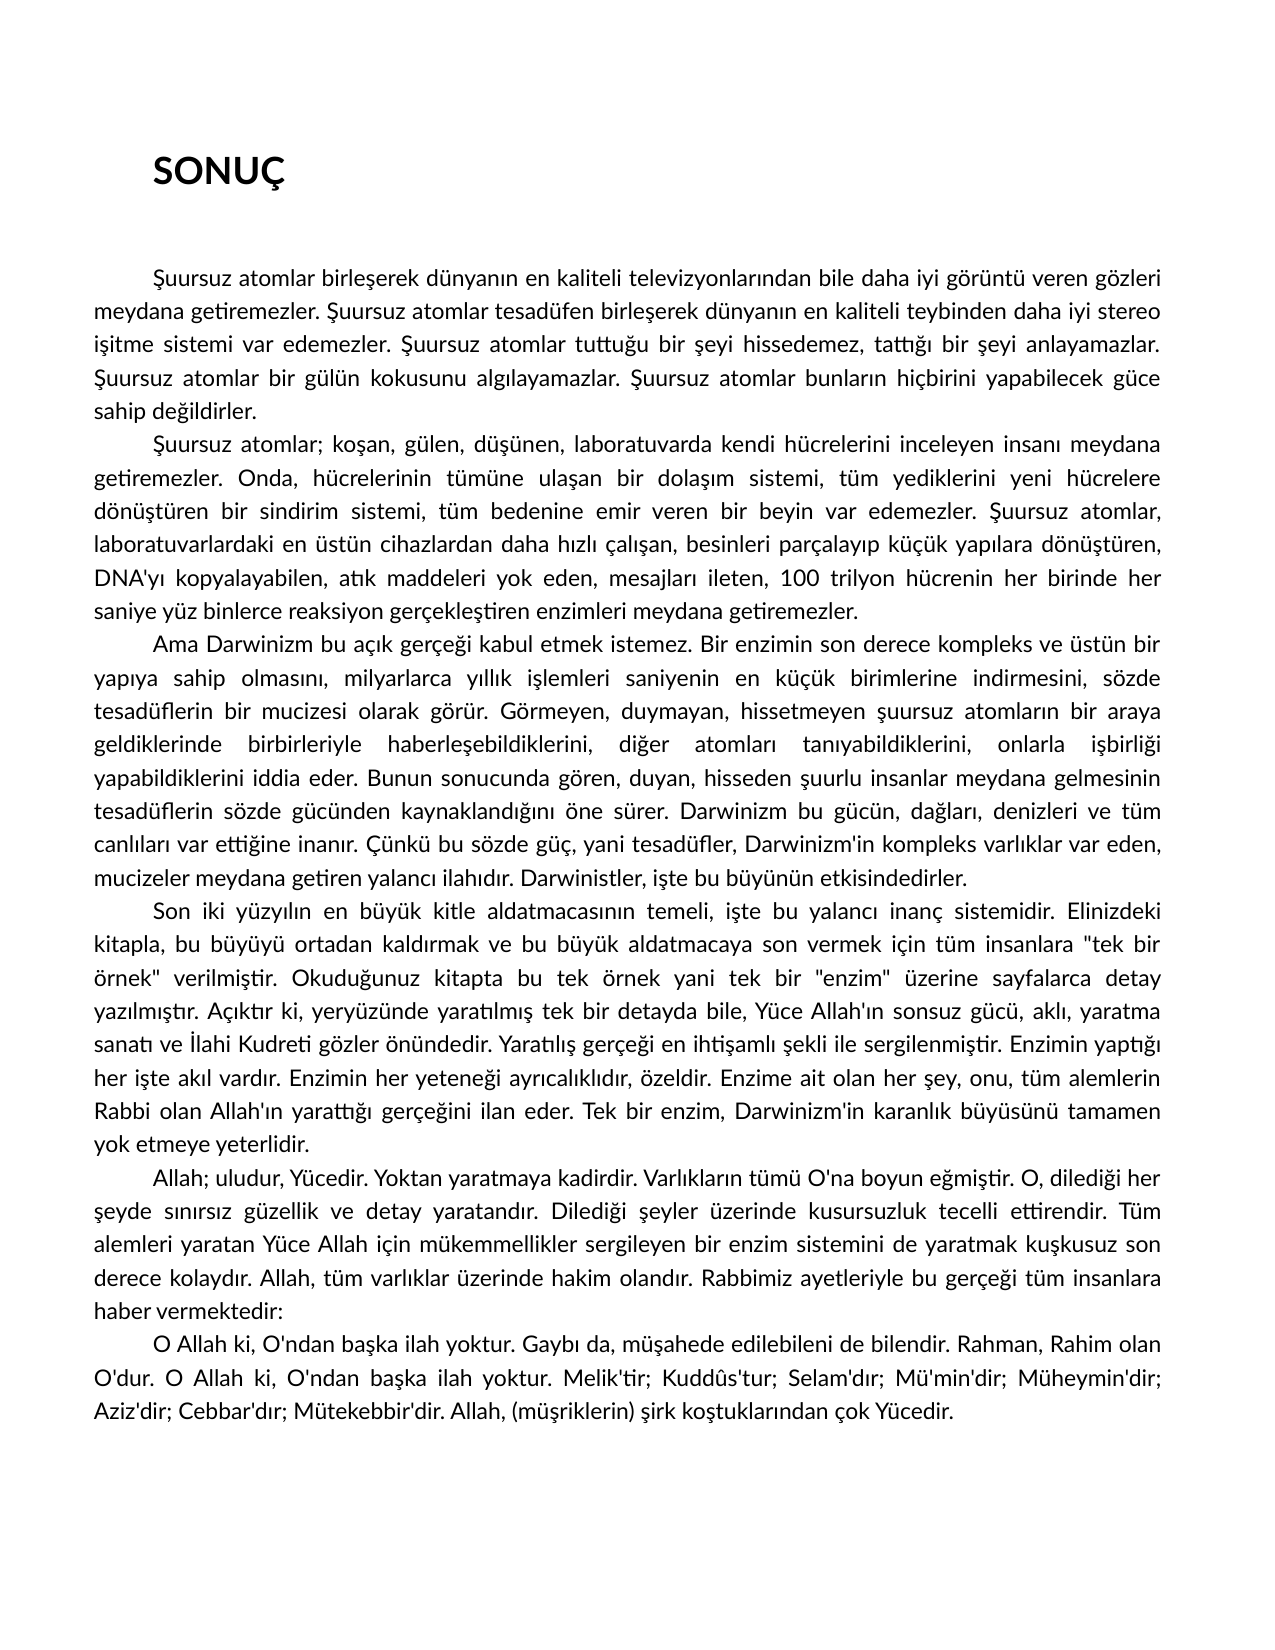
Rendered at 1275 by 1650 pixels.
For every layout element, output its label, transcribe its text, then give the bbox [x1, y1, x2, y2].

text Ama Darwinizm bu açık gerçeği kabul etmek istemez. Bir enzimin son derece kompleks ve üstün bir yapıya sahip olmasını, milyarlarca yıllık işlemleri saniyenin en küçük birimlerine indirmesini, sözde tesadüflerin bir mucizesi olarak görür. Görmeyen, duymayan, hissetmeyen şuursuz atomların bir araya geldiklerinde birbirleriyle haberleşebildiklerini, diğer atomları tanıyabildiklerini, onlarla işbirliği yapabildiklerini iddia eder. Bunun sonucunda gören, duyan, hisseden şuurlu insanlar meydana gelmesinin tesadüflerin sözde gücünden kaynaklandığını öne sürer. Darwinizm bu gücün, dağları, denizleri ve tüm canlıları var ettiğine inanır. Çünkü bu sözde güç, yani tesadüfler, Darwinizm'in kompleks varlıklar var eden, mucizeler meydana getiren yalancı ilahıdır. Darwinistler, işte bu büyünün etkisindedirler. [94, 626, 1162, 893]
text O Allah ki, O'ndan başka ilah yoktur. Gaybı da, müşahede edilebileni de bilendir. Rahman, Rahim olan O'dur. O Allah ki, O'ndan başka ilah yoktur. Melik'tir; Kuddûs'tur; Selam'dır; Mü'min'dir; Müheymin'dir; Aziz'dir; Cebbar'dır; Mütekebbir'dir. Allah, (müşriklerin) şirk koştuklarından çok Yücedir. [94, 1326, 1162, 1426]
text Şuursuz atomlar birleşerek dünyanın en kaliteli televizyonlarından bile daha iyi görüntü veren gözleri meydana getiremezler. Şuursuz atomlar tesadüfen birleşerek dünyanın en kaliteli teybinden daha iyi stereo işitme sistemi var edemezler. Şuursuz atomlar tuttuğu bir şeyi hissedemez, tattığı bir şeyi anlayamazlar. Şuursuz atomlar bir gülün kokusunu algılayamazlar. Şuursuz atomlar bunların hiçbirini yapabilecek güce sahip değildirler. [94, 259, 1162, 426]
text SONUÇ [94, 148, 1162, 193]
text Şuursuz atomlar; koşan, gülen, düşünen, laboratuvarda kendi hücrelerini inceleyen insanı meydana getiremezler. Onda, hücrelerinin tümüne ulaşan bir dolaşım sistemi, tüm yediklerini yeni hücrelere dönüştüren bir sindirim sistemi, tüm bedenine emir veren bir beyin var edemezler. Şuursuz atomlar, laboratuvarlardaki en üstün cihazlardan daha hızlı çalışan, besinleri parçalayıp küçük yapılara dönüştüren, DNA'yı kopyalayabilen, atık maddeleri yok eden, mesajları ileten, 100 trilyon hücrenin her birinde her saniye yüz binlerce reaksiyon gerçekleştiren enzimleri meydana getiremezler. [94, 426, 1162, 626]
text Allah; uludur, Yücedir. Yoktan yaratmaya kadirdir. Varlıkların tümü O'na boyun eğmiştir. O, dilediği her şeyde sınırsız güzellik ve detay yaratandır. Dilediği şeyler üzerinde kusursuzluk tecelli ettirendir. Tüm alemleri yaratan Yüce Allah için mükemmellikler sergileyen bir enzim sistemini de yaratmak kuşkusuz son derece kolaydır. Allah, tüm varlıklar üzerinde hakim olandır. Rabbimiz ayetleriyle bu gerçeği tüm insanlara haber vermektedir: [94, 1159, 1162, 1326]
text Son iki yüzyılın en büyük kitle aldatmacasının temeli, işte bu yalancı inanç sistemidir. Elinizdeki kitapla, bu büyüyü ortadan kaldırmak ve bu büyük aldatmacaya son vermek için tüm insanlara "tek bir örnek" verilmiştir. Okuduğunuz kitapta bu tek örnek yani tek bir "enzim" üzerine sayfalarca detay yazılmıştır. Açıktır ki, yeryüzünde yaratılmış tek bir detayda bile, Yüce Allah'ın sonsuz gücü, aklı, yaratma sanatı ve İlahi Kudreti gözler önündedir. Yaratılış gerçeği en ihtişamlı şekli ile sergilenmiştir. Enzimin yaptığı her işte akıl vardır. Enzimin her yeteneği ayrıcalıklıdır, özeldir. Enzime ait olan her şey, onu, tüm alemlerin Rabbi olan Allah'ın yarattığı gerçeğini ilan eder. Tek bir enzim, Darwinizm'in karanlık büyüsünü tamamen yok etmeye yeterlidir. [94, 893, 1162, 1159]
